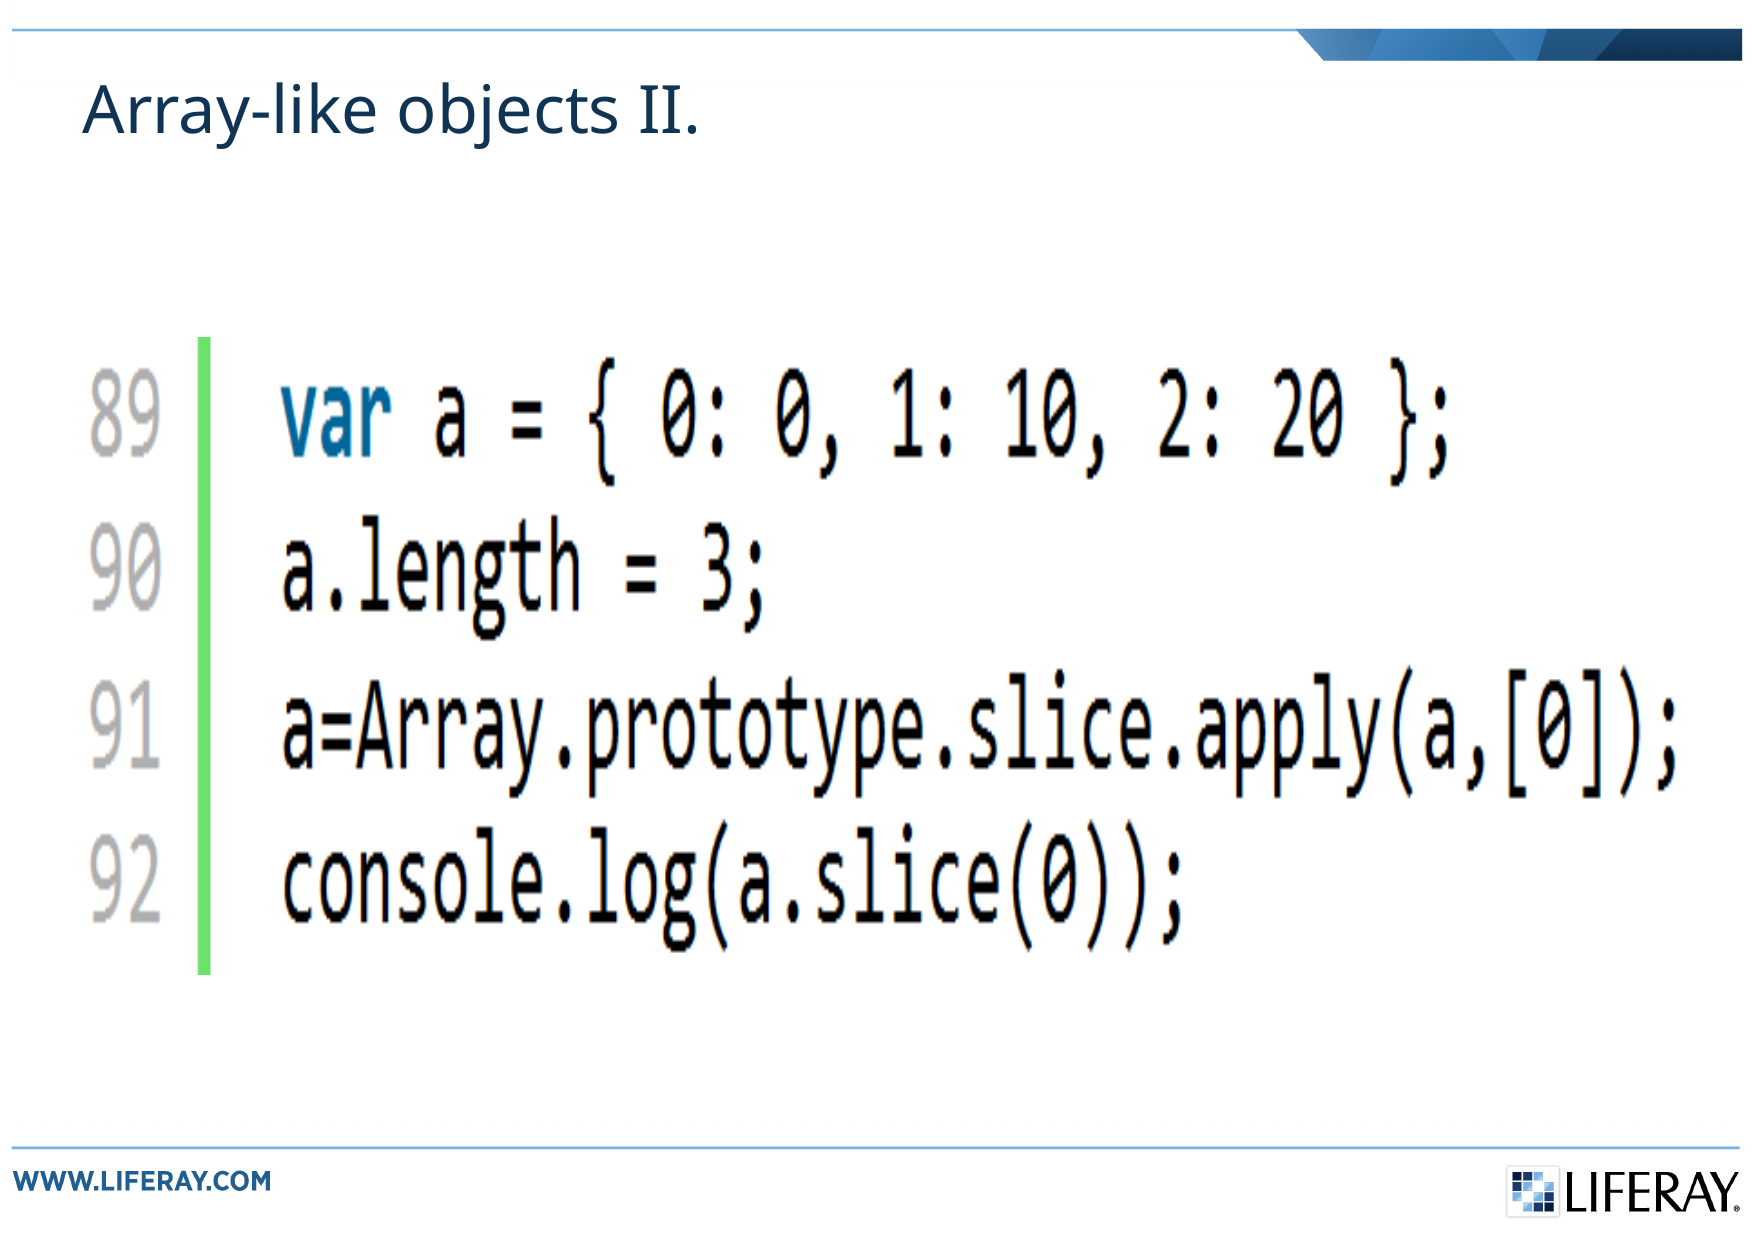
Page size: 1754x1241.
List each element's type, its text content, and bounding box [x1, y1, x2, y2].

picture [12, 0, 1743, 84]
picture [10, 1124, 1741, 1234]
title Array-like objects II. [82, 49, 1571, 257]
picture [75, 337, 1688, 976]
